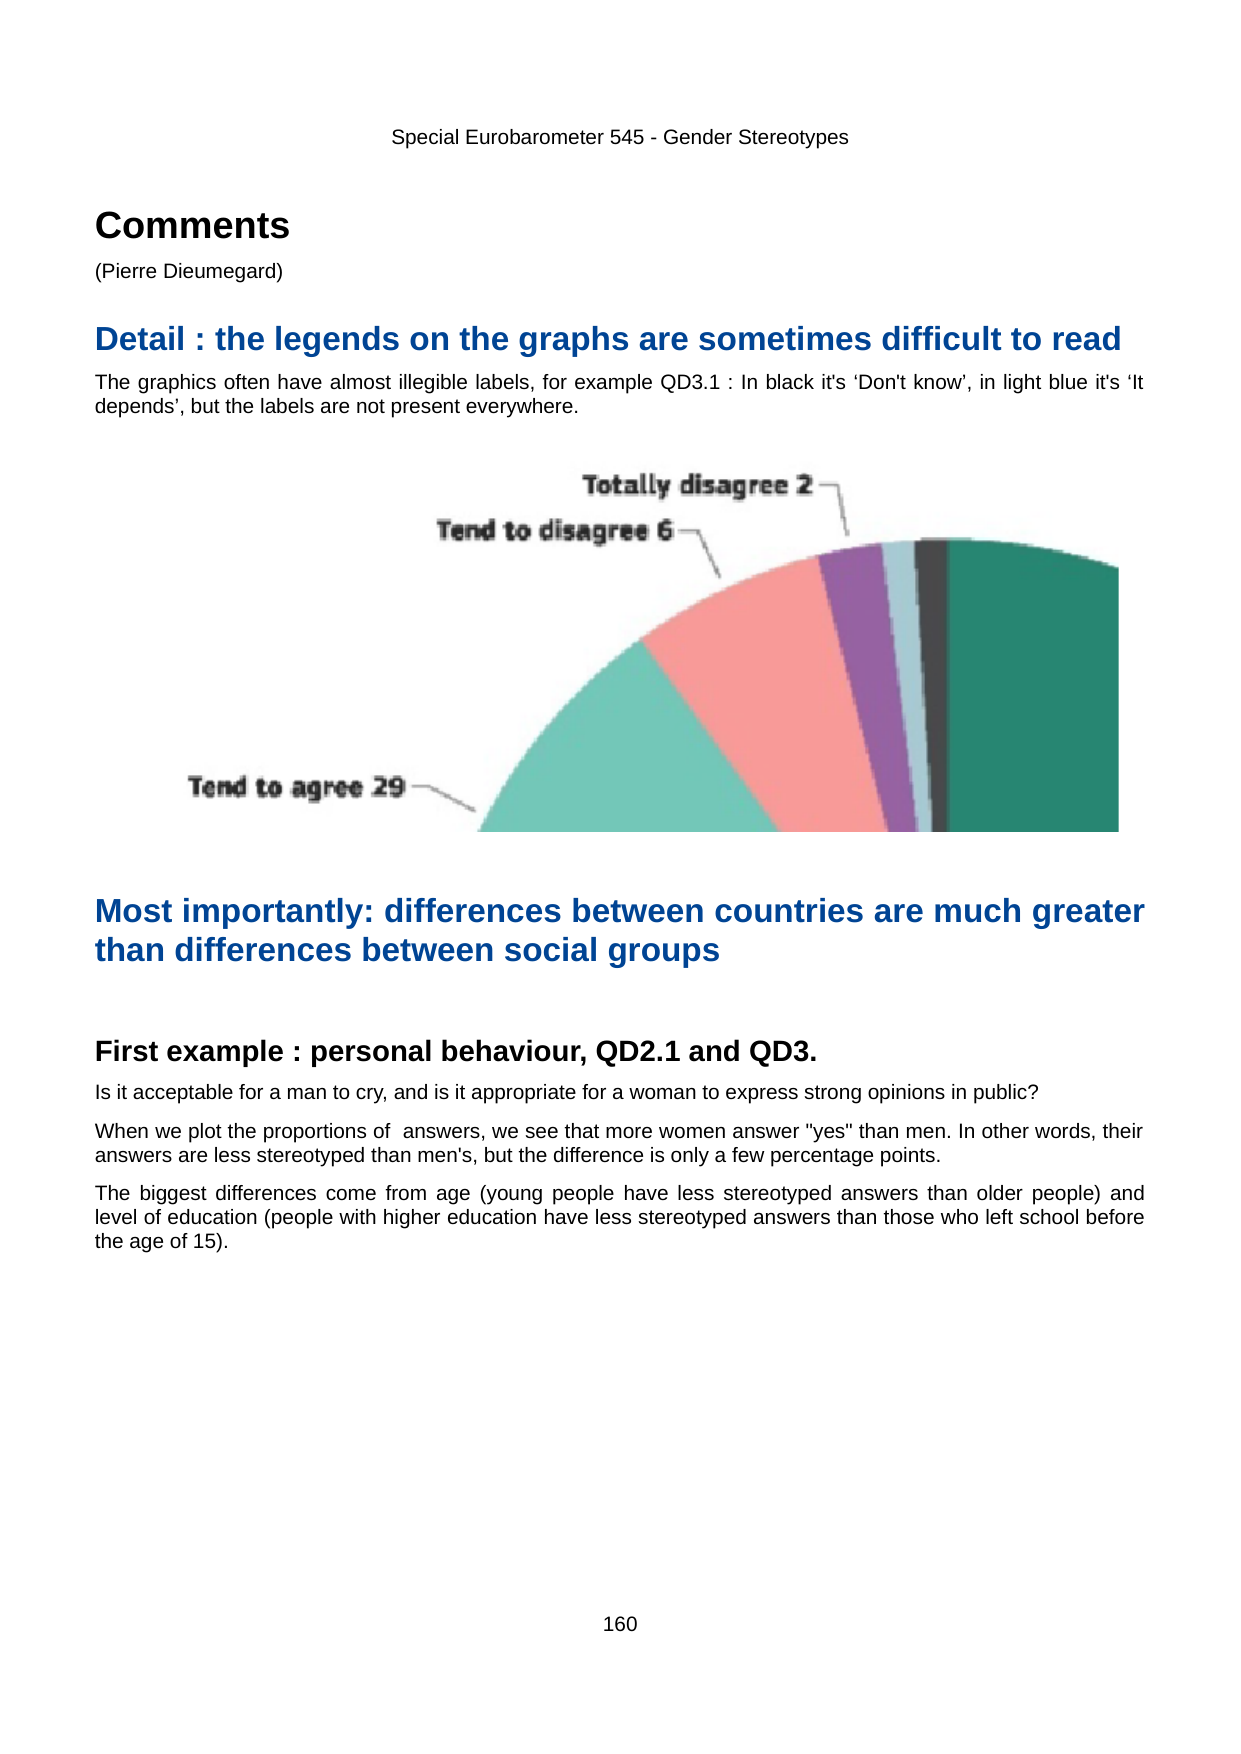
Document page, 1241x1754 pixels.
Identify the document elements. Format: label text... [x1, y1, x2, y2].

text The graphics often have almost illegible labels, for example QD3.1 : In black it's ‘Don't know’, in light blue it's ‘It depends’, but the labels are not present everywhere. [94, 369, 1146, 417]
text When we plot the proportions of answers, we see that more women answer "yes" than men. In other words, their answers are less stereotyped than men's, but the difference is only a few percentage points. [94, 1119, 1146, 1167]
text The biggest differences come from age (young people have less stereotyped answers than older people) and level of education (people with higher education have less stereotyped answers than those who left school before the age of 15). [94, 1181, 1146, 1253]
text (Pierre Dieumegard) [94, 259, 1146, 283]
subtitle Comments [94, 203, 1146, 247]
text Is it acceptable for a man to cry, and is it appropriate for a woman to express strong opinions in public? [94, 1080, 1146, 1104]
subtitle Most importantly: differences between countries are much greater than differences between social groups [94, 891, 1146, 968]
subtitle Detail : the legends on the graphs are sometimes difficult to read [94, 318, 1146, 357]
picture [121, 432, 1119, 832]
subtitle First example : personal behaviour, QD2.1 and QD3. [94, 1034, 1146, 1068]
